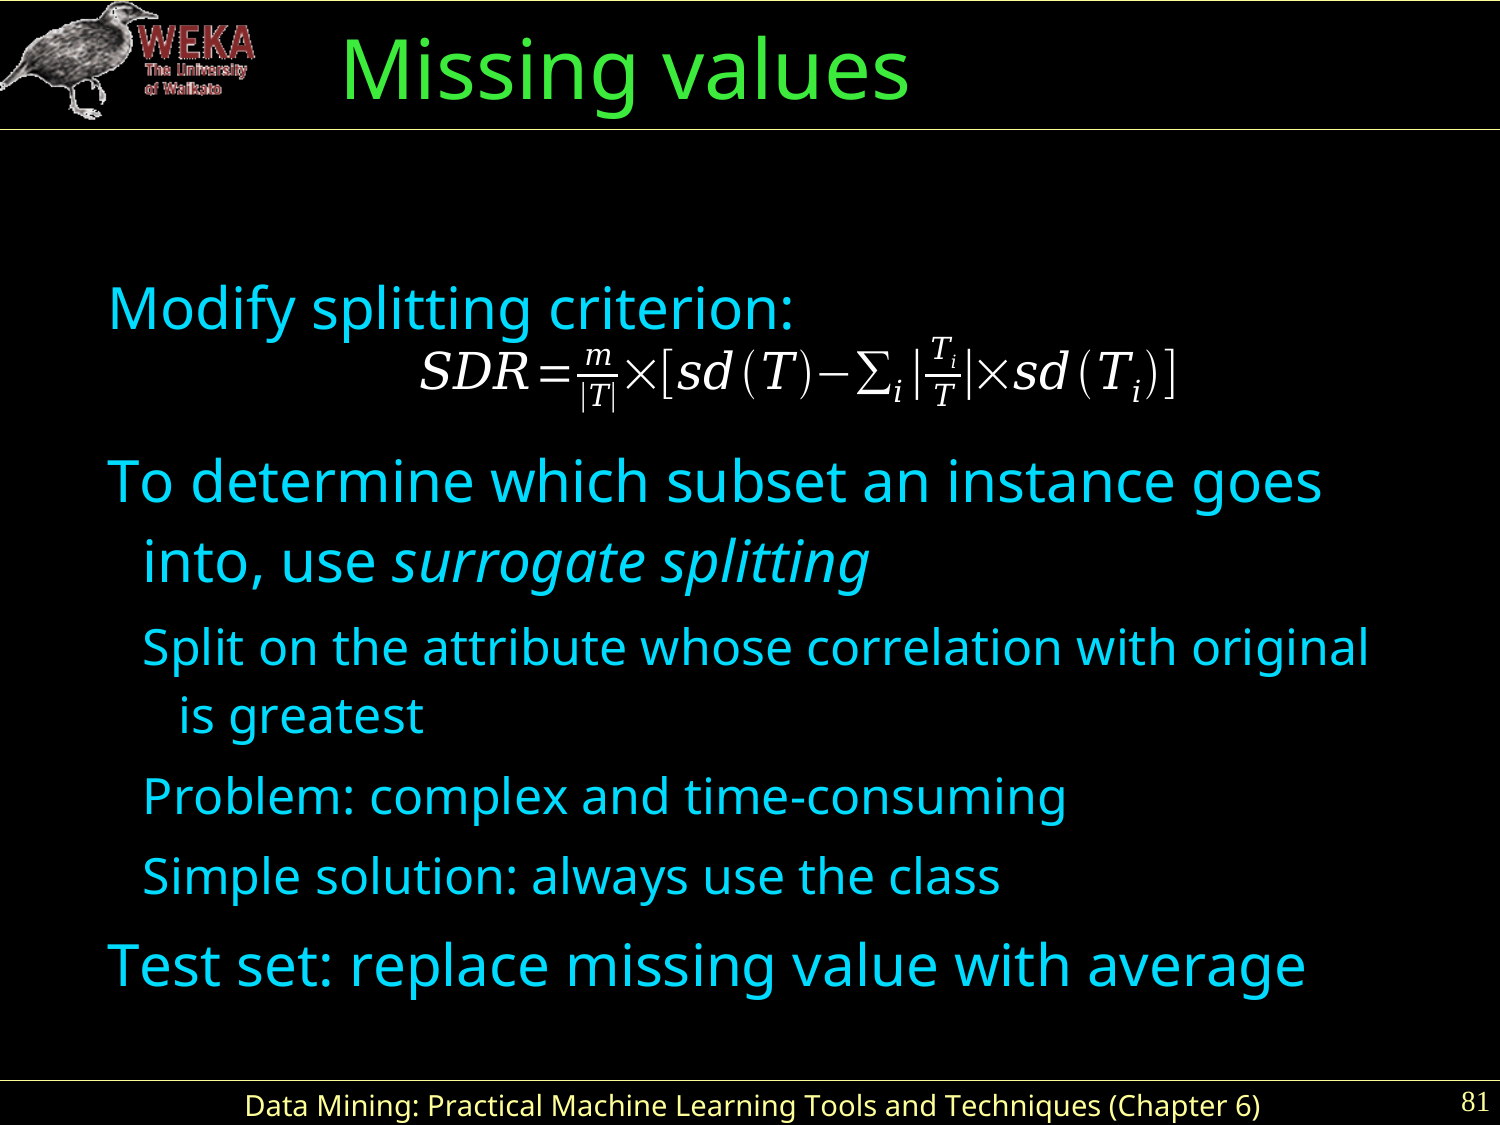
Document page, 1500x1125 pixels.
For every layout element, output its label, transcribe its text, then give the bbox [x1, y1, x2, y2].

chart [413, 331, 1183, 414]
title Missing values [324, 0, 1500, 148]
list Modify splitting criterion: To determine which subset an instance goes into, use surrogate splitting Split on the attribute whose correlation with original is greatest Problem: complex and time-consuming Simple solution: always use the class Test set: replace missing value with average [57, 260, 1388, 936]
picture [0, 1, 266, 129]
